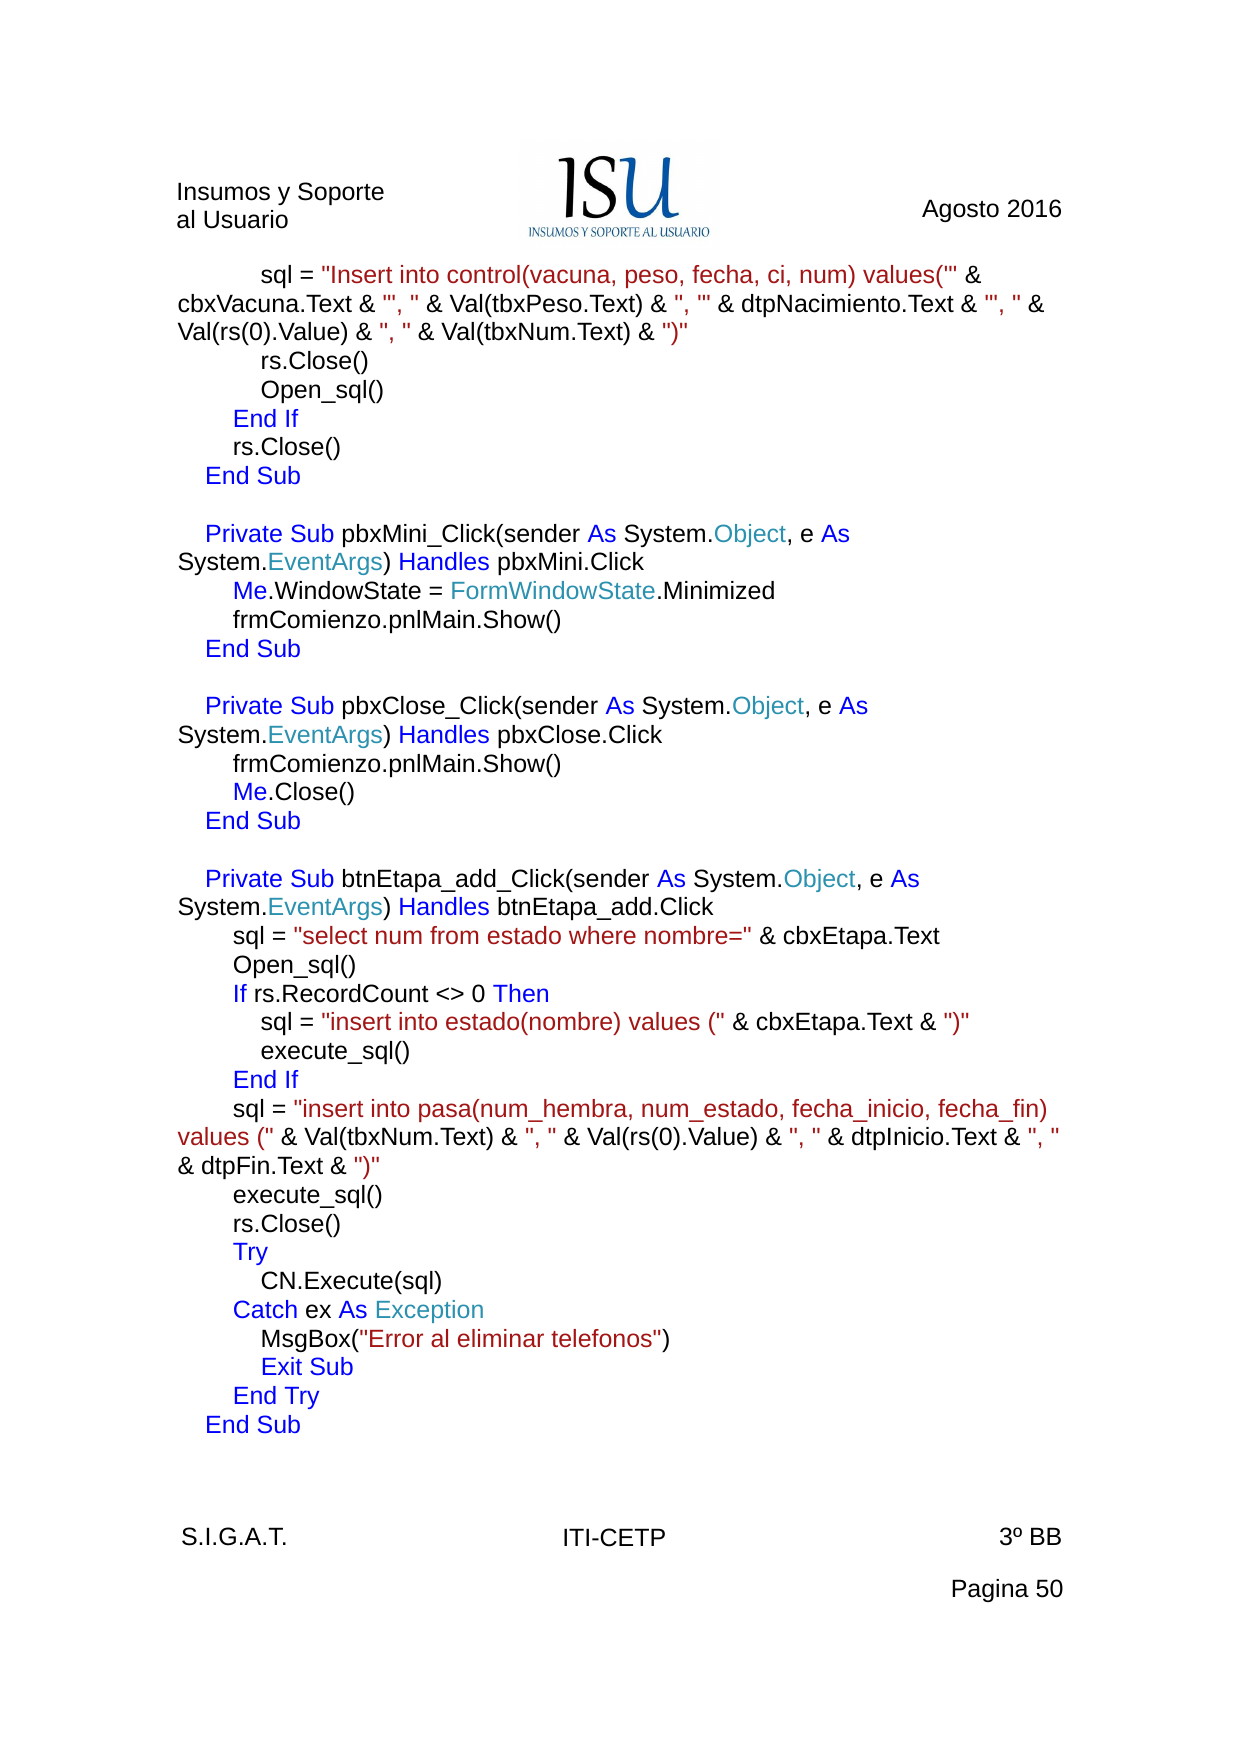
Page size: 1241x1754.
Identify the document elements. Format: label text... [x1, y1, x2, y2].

text rs.Close() [177, 346, 1063, 375]
text execute_sql() [177, 1180, 1063, 1208]
text Private Sub pbxClose_Click(sender As System.Object, e As System.EventArgs) Handles pbxClose.Click [177, 691, 1063, 748]
text Open_sql() [177, 375, 1063, 403]
text Catch ex As Exception [177, 1295, 1063, 1323]
text CN.Execute(sql) [177, 1266, 1063, 1295]
text Private Sub pbxMini_Click(sender As System.Object, e As System.EventArgs) Handles pbxMini.Click [177, 518, 1063, 576]
text End If [177, 403, 1063, 432]
text End Sub [177, 461, 1063, 490]
text execute_sql() [177, 1036, 1063, 1065]
text rs.Close() [177, 432, 1063, 461]
text sql = "select num from estado where nombre=" & cbxEtapa.Text [177, 921, 1063, 950]
text End Sub [177, 1410, 1063, 1438]
text End Try [177, 1381, 1063, 1410]
text End If [177, 1065, 1063, 1093]
text sql = "Insert into control(vacuna, peso, fecha, ci, num) values('" & cbxVacuna.Text & "', " & Val(tbxPeso.Text) & ", '" & dtpNacimiento.Text & "', " & Val(rs(0).Value) & ", " & Val(tbxNum.Text) & ")" [177, 260, 1063, 346]
text Private Sub btnEtapa_add_Click(sender As System.Object, e As System.EventArgs) Handles btnEtapa_add.Click [177, 863, 1063, 921]
text Me.Close() [177, 777, 1063, 806]
text sql = "insert into estado(nombre) values (" & cbxEtapa.Text & ")" [177, 1007, 1063, 1036]
picture [517, 138, 723, 252]
text rs.Close() [177, 1208, 1063, 1237]
text Me.WindowState = FormWindowState.Minimized [177, 576, 1063, 605]
text If rs.RecordCount <> 0 Then [177, 978, 1063, 1007]
text sql = "insert into pasa(num_hembra, num_estado, fecha_inicio, fecha_fin) values (" & Val(tbxNum.Text) & ", " & Val(rs(0).Value) & ", " & dtpInicio.Text & ", " & dtpFin.Text & ")" [177, 1093, 1063, 1180]
text frmComienzo.pnlMain.Show() [177, 748, 1063, 777]
text Try [177, 1237, 1063, 1266]
text frmComienzo.pnlMain.Show() [177, 605, 1063, 633]
text MsgBox("Error al eliminar telefonos") [177, 1323, 1063, 1352]
text Open_sql() [177, 950, 1063, 978]
text End Sub [177, 633, 1063, 662]
text End Sub [177, 806, 1063, 835]
text Exit Sub [177, 1352, 1063, 1381]
